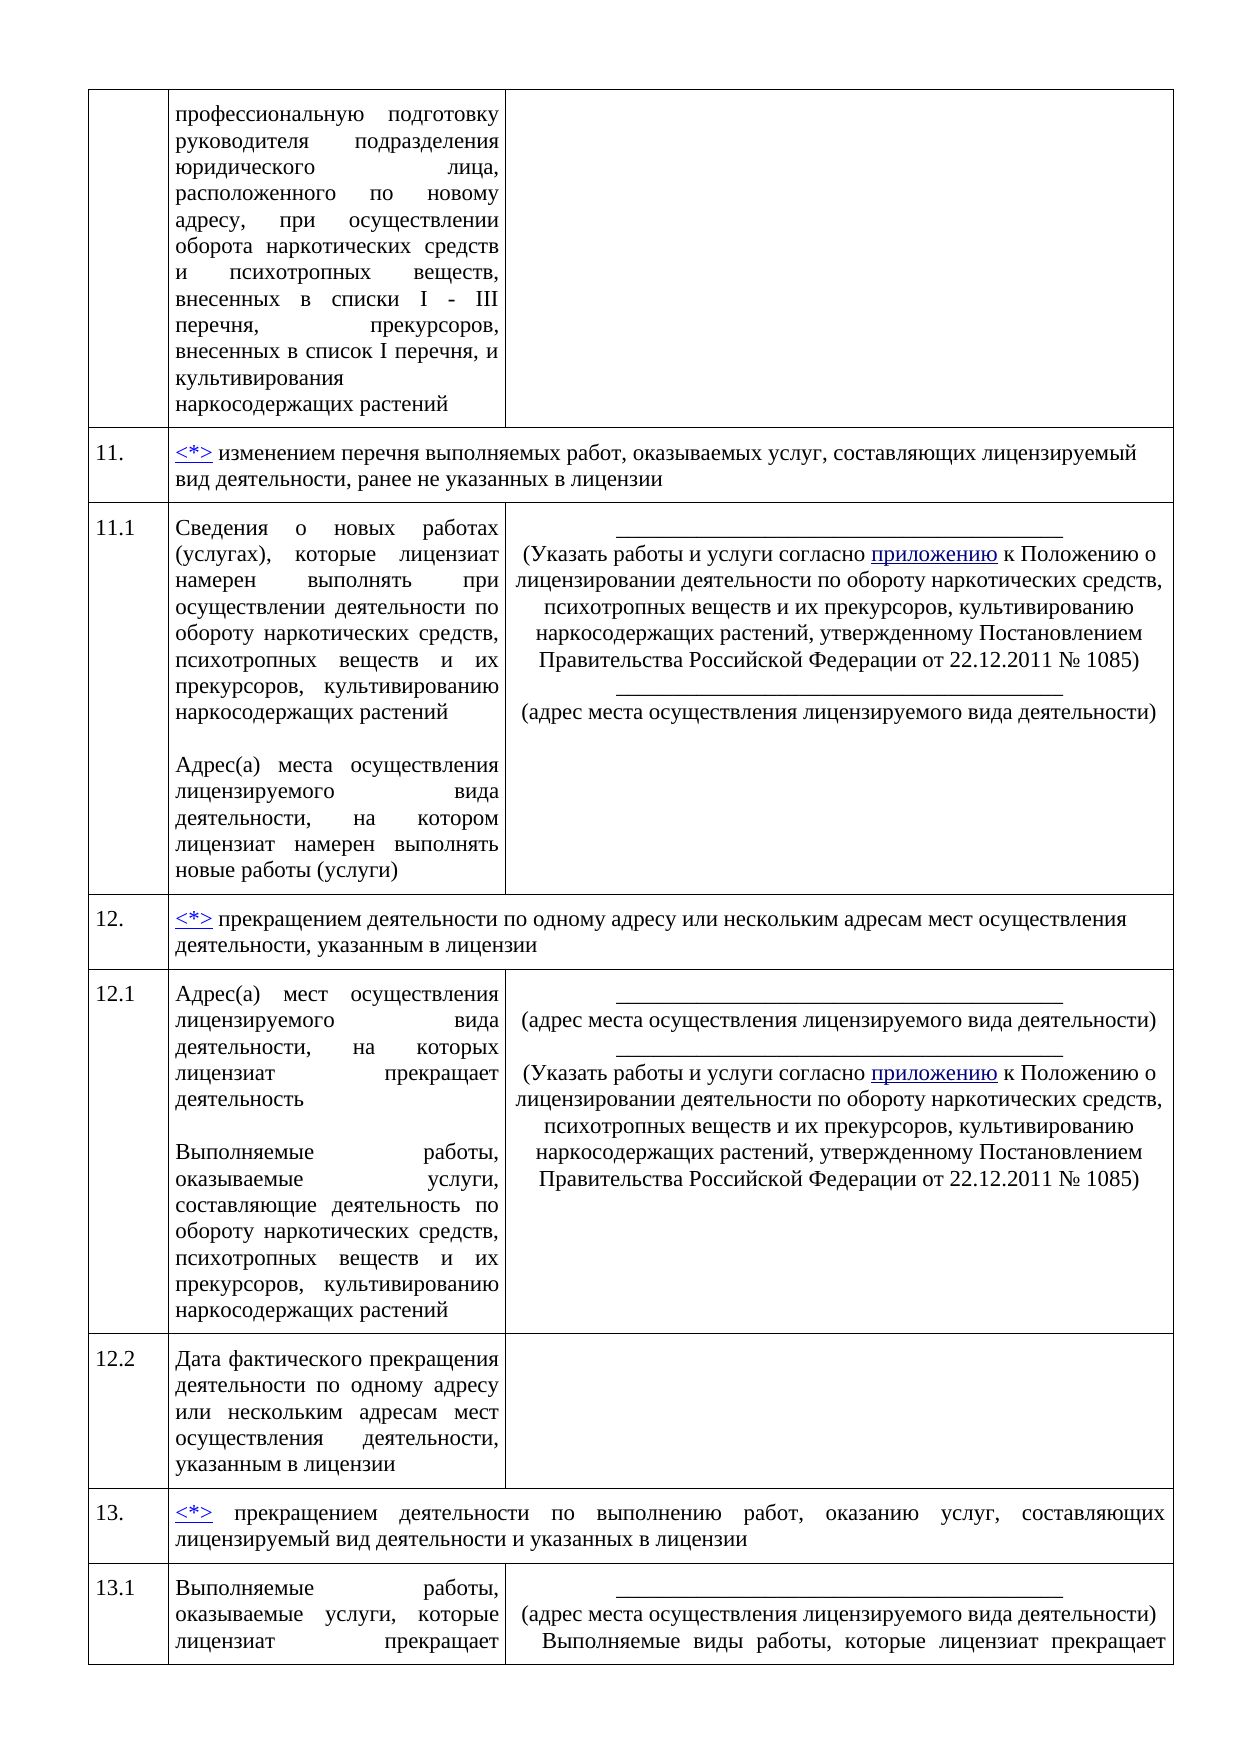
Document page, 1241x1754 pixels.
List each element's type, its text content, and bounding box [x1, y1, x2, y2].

table_cell 12. [89, 895, 168, 968]
table_cell _______________________________________ (адрес места осуществления лицензируемого вида деятельности) _______________________________________ (Указать работы и услуги согласно приложению к Положению о лицензировании деятельности по обороту наркотических средств, психотропных веществ и их прекурсоров, культивированию наркосодержащих растений, утвержденному Постановлением Правительства Российской Федерации от 22.12.2011 № 1085) [506, 970, 1173, 1333]
table_cell 12.2 [89, 1334, 168, 1487]
table_cell Выполняемые работы, оказываемые услуги, которые лицензиат прекращает [169, 1564, 505, 1664]
table_cell 13.1 [89, 1564, 168, 1664]
table_cell <*> изменением перечня выполняемых работ, оказываемых услуг, составляющих лицензируемый вид деятельности, ранее не указанных в лицензии [169, 428, 1173, 502]
table_cell [506, 1334, 1173, 1487]
table_cell _______________________________________ (адрес места осуществления лицензируемого вида деятельности) Выполняемые виды работы, которые лицензиат прекращает [506, 1564, 1173, 1664]
table_cell <*> прекращением деятельности по одному адресу или нескольким адресам мест осуществления деятельности, указанным в лицензии [169, 895, 1173, 968]
table_cell [506, 90, 1173, 427]
table_cell [89, 90, 168, 427]
table_cell 13. [89, 1489, 168, 1562]
table_cell <*> прекращением деятельности по выполнению работ, оказанию услуг, составляющих лицензируемый вид деятельности и указанных в лицензии [169, 1489, 1173, 1562]
table_cell 12.1 [89, 970, 168, 1333]
table_cell 11. [89, 428, 168, 502]
table_cell 11.1 [89, 503, 168, 893]
table_cell Адрес(а) мест осуществления лицензируемого вида деятельности, на которых лицензиат прекращает деятельность Выполняемые работы, оказываемые услуги, составляющие деятельность по обороту наркотических средств, психотропных веществ и их прекурсоров, культивированию наркосодержащих растений [169, 970, 505, 1333]
table_cell профессиональную подготовку руководителя подразделения юридического лица, расположенного по новому адресу, при осуществлении оборота наркотических средств и психотропных веществ, внесенных в списки I - III перечня, прекурсоров, внесенных в список I перечня, и культивирования наркосодержащих растений [169, 90, 505, 427]
table_cell _______________________________________ (Указать работы и услуги согласно приложению к Положению о лицензировании деятельности по обороту наркотических средств, психотропных веществ и их прекурсоров, культивированию наркосодержащих растений, утвержденному Постановлением Правительства Российской Федерации от 22.12.2011 № 1085) _______________________________________ (адрес места осуществления лицензируемого вида деятельности) [506, 503, 1173, 893]
table_cell Сведения о новых работах (услугах), которые лицензиат намерен выполнять при осуществлении деятельности по обороту наркотических средств, психотропных веществ и их прекурсоров, культивированию наркосодержащих растений Адрес(а) места осуществления лицензируемого вида деятельности, на котором лицензиат намерен выполнять новые работы (услуги) [169, 503, 505, 893]
table_cell Дата фактического прекращения деятельности по одному адресу или нескольким адресам мест осуществления деятельности, указанным в лицензии [169, 1334, 505, 1487]
